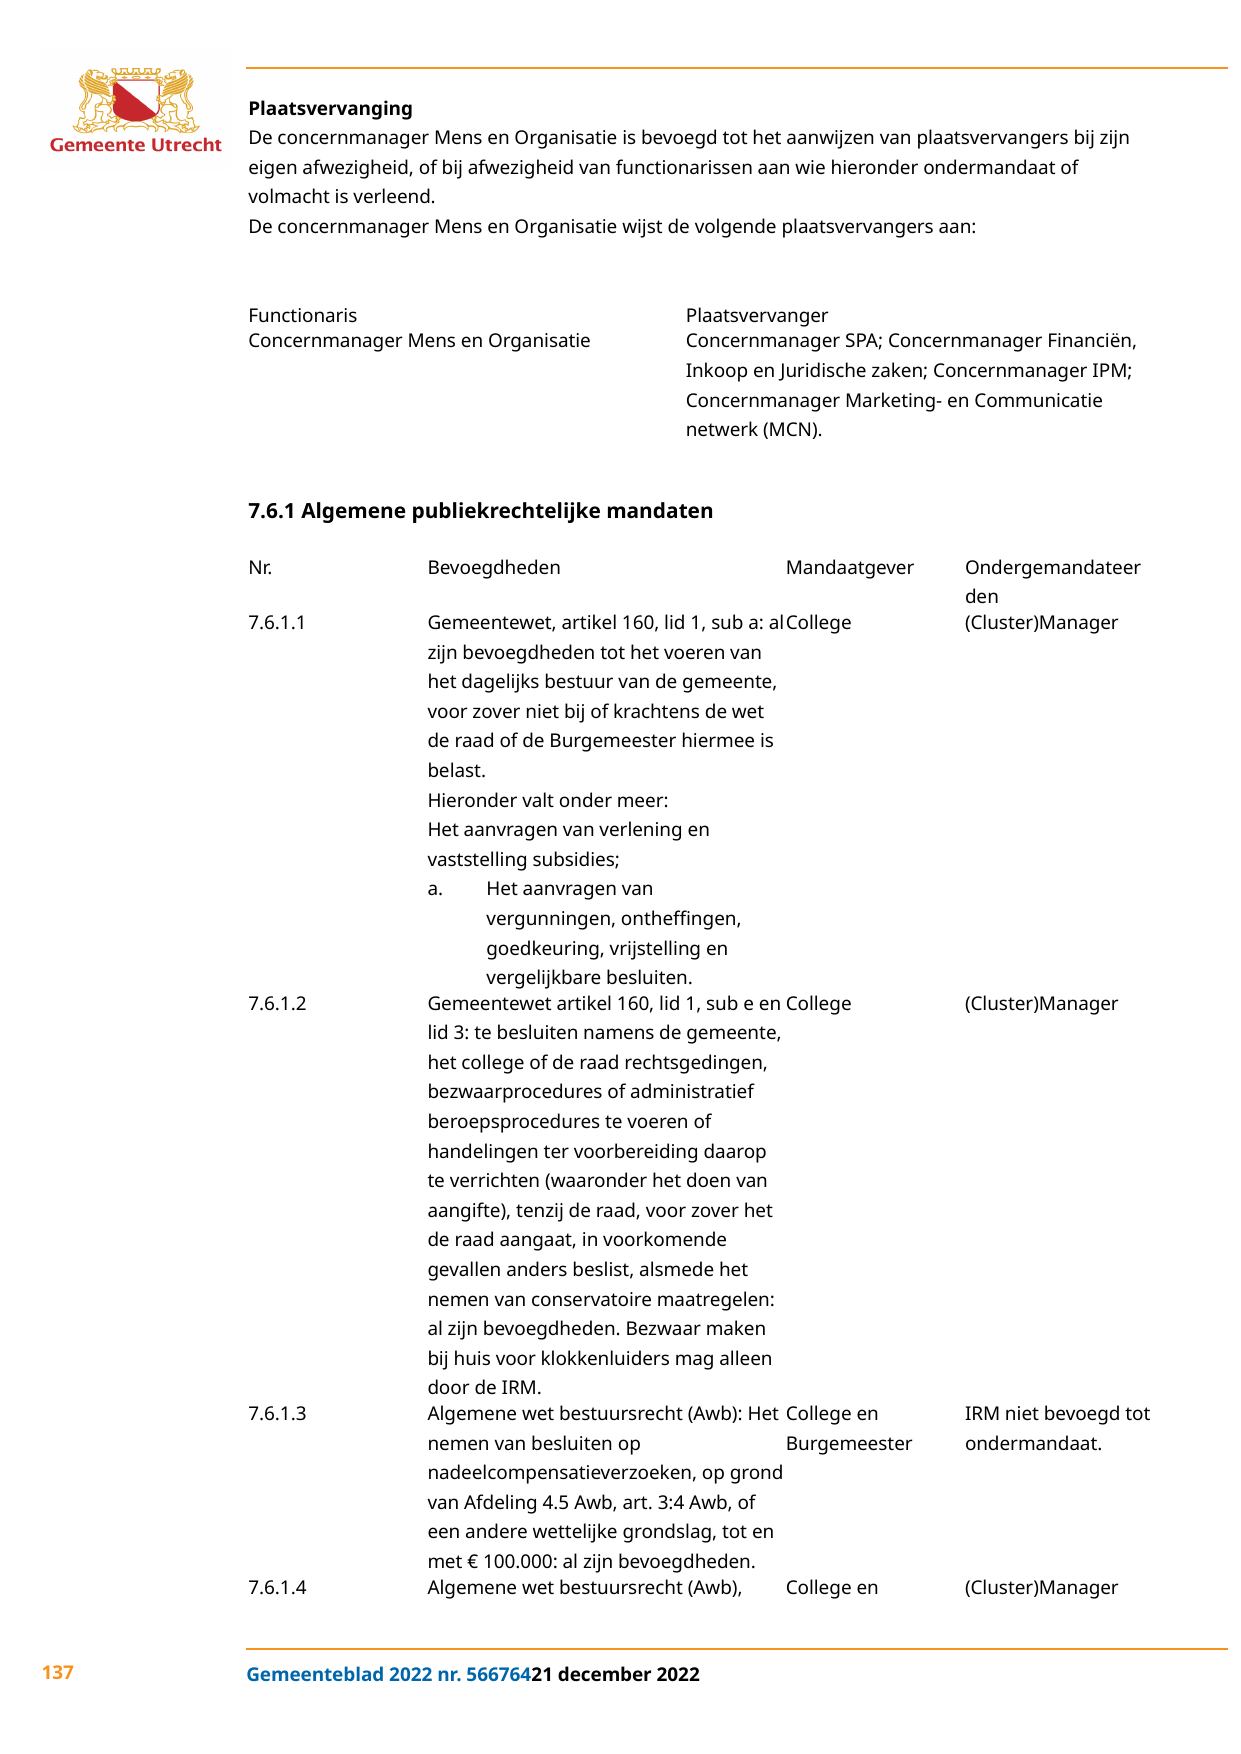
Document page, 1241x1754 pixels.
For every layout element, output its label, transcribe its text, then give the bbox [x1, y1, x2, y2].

table_header Ondergemandateerden [965, 554, 1152, 609]
text 7.6.1 Algemene publiekrechtelijke mandaten [248, 496, 1152, 524]
table_cell (Cluster)Manager [965, 1574, 1152, 1600]
table_cell College [786, 609, 965, 990]
table_cell Gemeentewet artikel 160, lid 1, sub e en lid 3: te besluiten namens de gemeente, het college of de raad rechtsgedingen, bezwaarprocedures of administratief beroepsprocedures te voeren of handelingen ter voorbereiding daarop te verrichten (waaronder het doen van aangifte), tenzij de raad, voor zover het de raad aangaat, in voorkomende gevallen anders beslist, alsmede het nemen van conservatoire maatregelen: al zijn bevoegdheden. Bezwaar maken bij huis voor klokkenluiders mag alleen door de IRM. [427, 990, 786, 1400]
table_header Bevoegdheden [427, 554, 786, 609]
table_cell (Cluster)Manager [965, 609, 1152, 990]
table_cell Algemene wet bestuursrecht (Awb): Het nemen van besluiten op nadeelcompensatieverzoeken, op grond van Afdeling 4.5 Awb, art. 3:4 Awb, of een andere wettelijke grondslag, tot en met € 100.000: al zijn bevoegdheden. [427, 1400, 786, 1574]
picture [41, 47, 231, 172]
table_header Plaatsvervanger [686, 302, 1152, 328]
table_cell Concernmanager SPA; Concernmanager Financiën, Inkoop en Juridische zaken; Concernmanager IPM; Concernmanager Marketing- en Communicatie netwerk (MCN). [686, 328, 1152, 442]
table_cell 7.6.1.4 [248, 1574, 427, 1600]
table_cell Algemene wet bestuursrecht (Awb), [427, 1574, 786, 1600]
table_cell College [786, 990, 965, 1400]
table_cell Concernmanager Mens en Organisatie [248, 328, 686, 442]
table_header Nr. [248, 554, 427, 609]
text Plaatsvervanging [248, 95, 1152, 121]
table_cell College en [786, 1574, 965, 1600]
table_cell College en Burgemeester [786, 1400, 965, 1574]
table_header Mandaatgever [786, 554, 965, 609]
text De concernmanager Mens en Organisatie is bevoegd tot het aanwijzen van plaatsvervangers bij zijn eigen afwezigheid, of bij afwezigheid van functionarissen aan wie hieronder ondermandaat of volmacht is verleend. [248, 124, 1152, 209]
table_cell (Cluster)Manager [965, 990, 1152, 1400]
table_cell IRM niet bevoegd tot ondermandaat. [965, 1400, 1152, 1574]
table_cell 7.6.1.1 [248, 609, 427, 990]
text De concernmanager Mens en Organisatie wijst de volgende plaatsvervangers aan: [248, 213, 1152, 239]
table_header Functionaris [248, 302, 686, 328]
table_cell 7.6.1.3 [248, 1400, 427, 1574]
table_cell Gemeentewet, artikel 160, lid 1, sub a: al zijn bevoegdheden tot het voeren van het dagelijks bestuur van de gemeente, voor zover niet bij of krachtens de wet de raad of de Burgemeester hiermee is belast. Hieronder valt onder meer: Het aanvragen van verlening en vaststelling subsidies; Het aanvragen van vergunningen, ontheffingen, goedkeuring, vrijstelling en vergelijkbare besluiten. [427, 609, 786, 990]
table_cell 7.6.1.2 [248, 990, 427, 1400]
